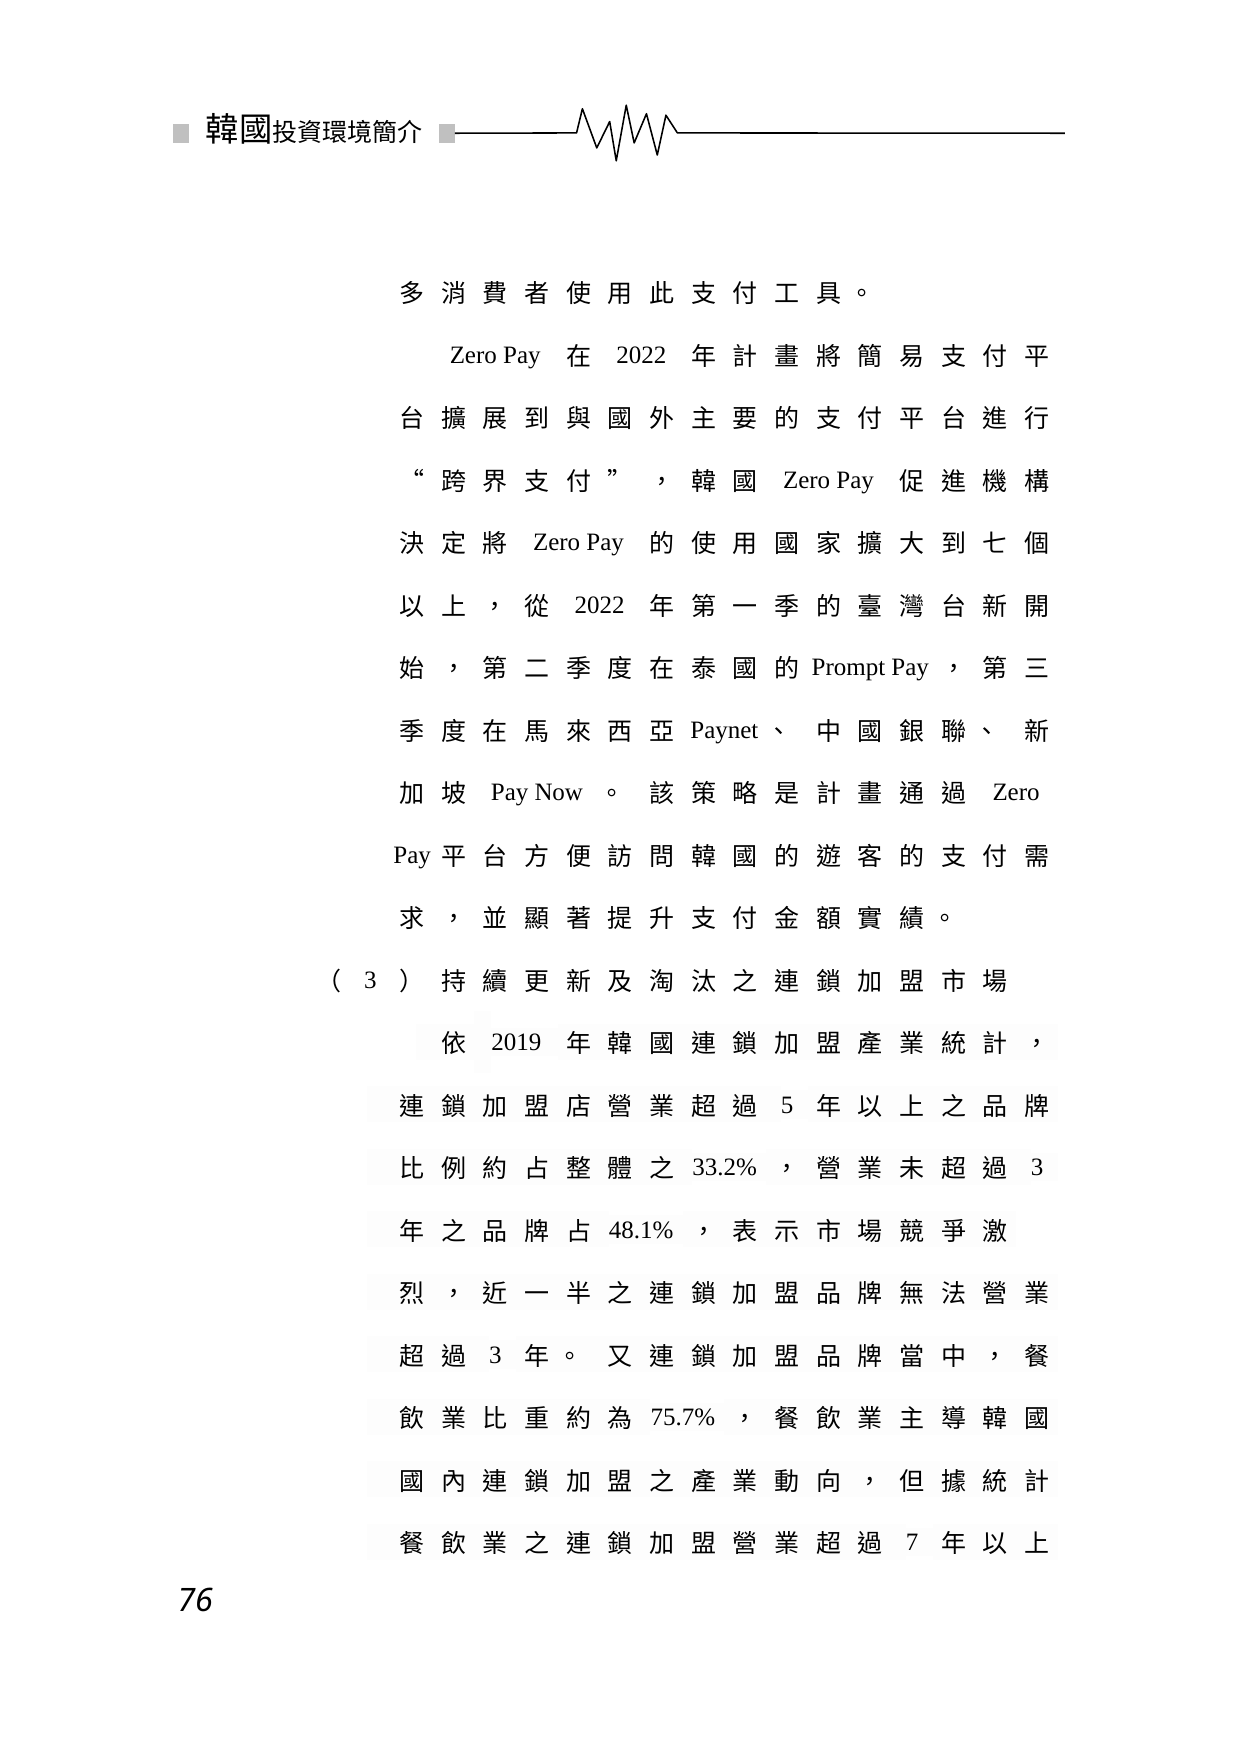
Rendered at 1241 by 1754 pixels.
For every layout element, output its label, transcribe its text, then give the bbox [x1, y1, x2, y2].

text 依2019年韓國連鎖加盟產業統計，連鎖加盟店營業超過5年以上之品牌比例約占整體之33.2%，營業未超過3年之品牌占48.1%，表示市場競爭激烈，近一半之連鎖加盟品牌無法營業超過3年。又連鎖加盟品牌當中，餐飲業比重約為75.7%，餐飲業主導韓國國內連鎖加盟之產業動向，但據統計餐飲業之連鎖加盟營業超過7年以上 [367, 1000, 1058, 1563]
text Zero Pay在2022年計畫將簡易支付平台擴展到與國外主要的支付平台進行“跨界支付”，韓國Zero Pay促進機構決定將Zero Pay的使用國家擴大到七個以上，從2022年第一季的臺灣台新開始，第二季度在泰國的Prompt Pay，第三季度在馬來西亞Paynet、中國銀聯、新加坡Pay Now。該策略是計畫通過Zero Pay平台方便訪問韓國的遊客的支付需求，並顯著提升支付金額實績。 [367, 313, 1058, 938]
text （3）持續更新及淘汰之連鎖加盟市場 [306, 938, 1058, 1000]
text 多消費者使用此支付工具。 [367, 250, 1058, 313]
